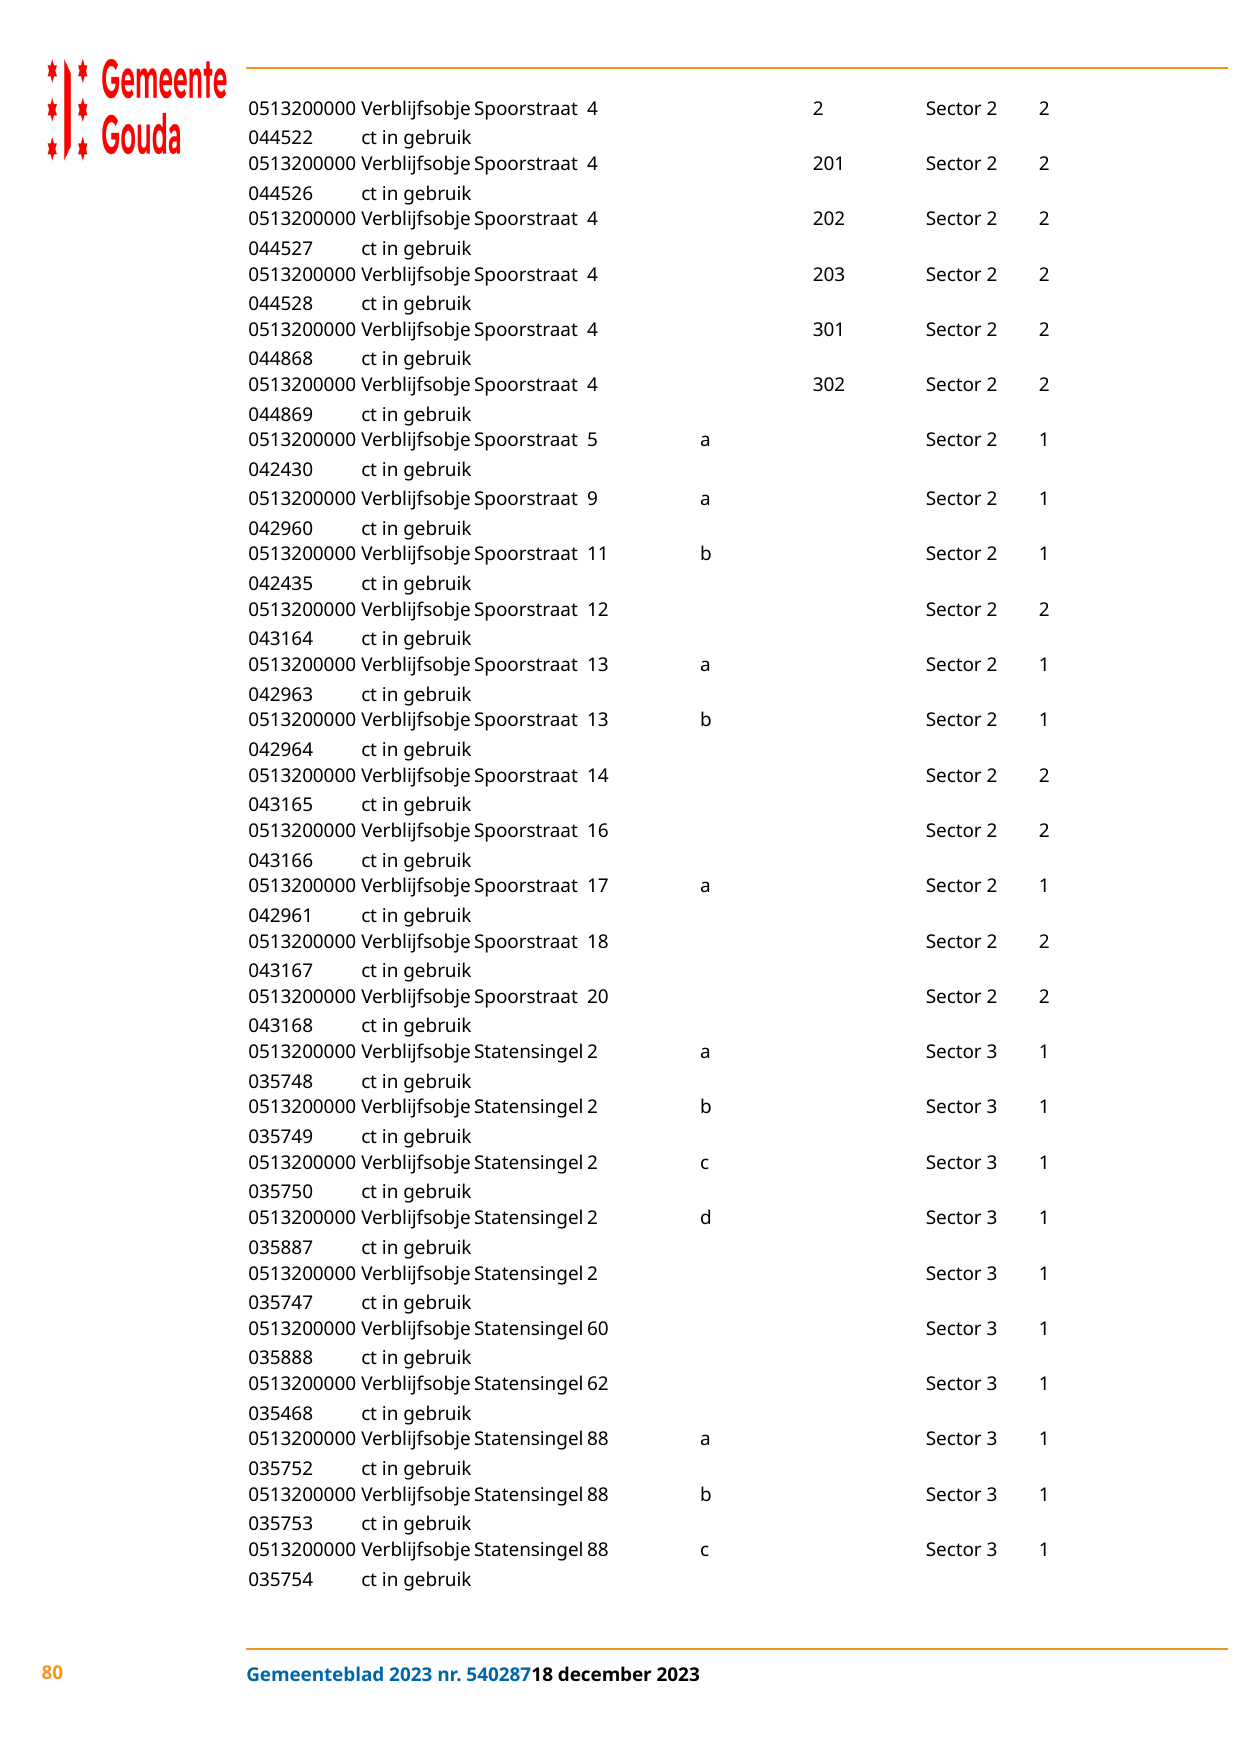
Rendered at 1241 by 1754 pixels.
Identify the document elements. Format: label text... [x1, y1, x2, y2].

table_cell Verblijfsobject in gebruik [361, 707, 474, 762]
table_cell 203 [813, 261, 926, 316]
table_cell [700, 261, 813, 316]
table_cell 0513200000042961 [248, 873, 361, 928]
table_cell [700, 1370, 813, 1426]
table_cell Sector 2 [926, 873, 1038, 928]
table_cell 13 [587, 651, 700, 707]
table_cell 1 [1039, 541, 1152, 596]
table_cell Spoorstraat [474, 928, 587, 983]
table_cell Verblijfsobject in gebruik [361, 95, 474, 150]
table_cell Verblijfsobject in gebruik [361, 1370, 474, 1426]
table_cell 1 [1039, 651, 1152, 707]
table_cell Sector 2 [926, 651, 1038, 707]
table_cell Verblijfsobject in gebruik [361, 261, 474, 316]
table_cell 1 [1039, 1260, 1152, 1315]
table_header 0513200000042960 [248, 485, 361, 541]
table_cell 2 [1039, 983, 1152, 1038]
table_cell c [700, 1536, 813, 1592]
table_cell 1 [1039, 1481, 1152, 1536]
table_cell Verblijfsobject in gebruik [361, 427, 474, 482]
table_cell Spoorstraat [474, 95, 587, 150]
table_cell 12 [587, 596, 700, 651]
table_cell [700, 596, 813, 651]
table_cell 2 [1039, 205, 1152, 261]
table_cell [700, 983, 813, 1038]
table_cell [813, 1149, 926, 1204]
table_cell 0513200000043167 [248, 928, 361, 983]
table_cell [813, 762, 926, 817]
table_cell [700, 316, 813, 371]
table_cell Spoorstraat [474, 150, 587, 205]
table_cell 0513200000043164 [248, 596, 361, 651]
table_cell 0513200000043168 [248, 983, 361, 1038]
table_cell Sector 2 [926, 817, 1038, 872]
table_cell b [700, 541, 813, 596]
table_cell 1 [1039, 1370, 1152, 1426]
table_cell [813, 1204, 926, 1260]
table_cell Spoorstraat [474, 817, 587, 872]
table_cell b [700, 1094, 813, 1149]
table_cell Spoorstraat [474, 541, 587, 596]
table_cell 2 [1039, 371, 1152, 427]
table_cell Sector 2 [926, 205, 1038, 261]
table_cell 201 [813, 150, 926, 205]
table_cell 0513200000035754 [248, 1536, 361, 1592]
table_cell Sector 2 [926, 427, 1038, 482]
table_cell [813, 541, 926, 596]
table_cell Verblijfsobject in gebruik [361, 817, 474, 872]
table_cell Statensingel [474, 1315, 587, 1370]
table_cell Verblijfsobject in gebruik [361, 1536, 474, 1592]
table_cell [813, 928, 926, 983]
table_cell [700, 1260, 813, 1315]
table_cell [700, 762, 813, 817]
table_cell Sector 2 [926, 541, 1038, 596]
table_cell 4 [587, 95, 700, 150]
table_cell Verblijfsobject in gebruik [361, 1039, 474, 1094]
table_cell 0513200000042430 [248, 427, 361, 482]
table_cell Verblijfsobject in gebruik [361, 1094, 474, 1149]
table_cell Sector 2 [926, 596, 1038, 651]
table_cell 301 [813, 316, 926, 371]
table_cell Spoorstraat [474, 427, 587, 482]
table_cell 1 [1039, 1536, 1152, 1592]
table_cell 14 [587, 762, 700, 817]
table_cell 0513200000035749 [248, 1094, 361, 1149]
table_cell 0513200000044526 [248, 150, 361, 205]
table_cell 0513200000044869 [248, 371, 361, 427]
table_cell Statensingel [474, 1094, 587, 1149]
table_cell Sector 3 [926, 1426, 1038, 1481]
table_cell 2 [1039, 596, 1152, 651]
table_cell [813, 596, 926, 651]
table_cell Sector 3 [926, 1536, 1038, 1592]
table_cell 1 [1039, 707, 1152, 762]
table_cell Verblijfsobject in gebruik [361, 1426, 474, 1481]
table_cell Verblijfsobject in gebruik [361, 596, 474, 651]
table_cell [813, 427, 926, 482]
table_cell 4 [587, 316, 700, 371]
table_cell 0513200000043165 [248, 762, 361, 817]
table_cell [700, 150, 813, 205]
table_cell 1 [1039, 1039, 1152, 1094]
table_cell Verblijfsobject in gebruik [361, 762, 474, 817]
table_cell Spoorstraat [474, 371, 587, 427]
table_cell 0513200000035887 [248, 1204, 361, 1260]
table_cell 2 [587, 1204, 700, 1260]
table_cell 4 [587, 205, 700, 261]
table_cell [813, 1094, 926, 1149]
table_cell Sector 2 [926, 762, 1038, 817]
table_cell Statensingel [474, 1149, 587, 1204]
table_cell 1 [1039, 1426, 1152, 1481]
table_cell [813, 817, 926, 872]
table_cell 202 [813, 205, 926, 261]
table_cell Sector 2 [926, 261, 1038, 316]
table_cell 13 [587, 707, 700, 762]
table_cell [813, 873, 926, 928]
table_cell 0513200000042963 [248, 651, 361, 707]
table_cell Spoorstraat [474, 205, 587, 261]
table_cell [700, 205, 813, 261]
table_cell 2 [587, 1039, 700, 1094]
table_cell Spoorstraat [474, 983, 587, 1038]
table_cell Statensingel [474, 1260, 587, 1315]
table_cell 18 [587, 928, 700, 983]
table_cell a [700, 427, 813, 482]
table_cell [813, 1315, 926, 1370]
table_cell [813, 1370, 926, 1426]
table_cell Verblijfsobject in gebruik [361, 1149, 474, 1204]
table_cell 2 [813, 95, 926, 150]
table_cell Sector 3 [926, 1315, 1038, 1370]
table_cell [700, 95, 813, 150]
table_cell 4 [587, 150, 700, 205]
table_cell 17 [587, 873, 700, 928]
table_cell 0513200000035888 [248, 1315, 361, 1370]
table_cell 2 [587, 1094, 700, 1149]
table_cell 2 [1039, 817, 1152, 872]
picture [41, 47, 231, 172]
table_cell 0513200000043166 [248, 817, 361, 872]
table_cell 88 [587, 1536, 700, 1592]
table_header Verblijfsobject in gebruik [361, 485, 474, 541]
table_cell Sector 3 [926, 1094, 1038, 1149]
table_header Spoorstraat [474, 485, 587, 541]
table_cell 0513200000044528 [248, 261, 361, 316]
table_cell 1 [1039, 1204, 1152, 1260]
table_cell Spoorstraat [474, 651, 587, 707]
table_cell Statensingel [474, 1481, 587, 1536]
table_cell a [700, 873, 813, 928]
table_cell [813, 707, 926, 762]
table_cell 1 [1039, 427, 1152, 482]
table_cell Sector 2 [926, 150, 1038, 205]
table_cell Statensingel [474, 1426, 587, 1481]
table_cell 4 [587, 371, 700, 427]
table_cell Verblijfsobject in gebruik [361, 150, 474, 205]
table_cell Verblijfsobject in gebruik [361, 371, 474, 427]
table_cell 88 [587, 1426, 700, 1481]
table_cell Verblijfsobject in gebruik [361, 928, 474, 983]
table_cell 2 [587, 1260, 700, 1315]
table_cell a [700, 651, 813, 707]
table_cell 16 [587, 817, 700, 872]
table_cell [813, 1426, 926, 1481]
table_cell 1 [1039, 1149, 1152, 1204]
table_cell 5 [587, 427, 700, 482]
table_cell 0513200000042964 [248, 707, 361, 762]
table_cell 1 [1039, 1315, 1152, 1370]
table_cell Verblijfsobject in gebruik [361, 316, 474, 371]
table_cell 302 [813, 371, 926, 427]
table_cell Sector 2 [926, 371, 1038, 427]
table_cell [813, 983, 926, 1038]
table_cell [813, 1039, 926, 1094]
table_cell b [700, 707, 813, 762]
table_cell Spoorstraat [474, 596, 587, 651]
table_cell 11 [587, 541, 700, 596]
table_cell Sector 3 [926, 1481, 1038, 1536]
table_cell Spoorstraat [474, 707, 587, 762]
table_cell a [700, 1426, 813, 1481]
table_header Sector 2 [926, 485, 1038, 541]
table_cell [813, 1260, 926, 1315]
table_cell 20 [587, 983, 700, 1038]
table_cell d [700, 1204, 813, 1260]
table_cell 0513200000042435 [248, 541, 361, 596]
table_cell Sector 2 [926, 95, 1038, 150]
table_cell Sector 3 [926, 1039, 1038, 1094]
table_cell Sector 2 [926, 707, 1038, 762]
table_cell Statensingel [474, 1039, 587, 1094]
table_cell 88 [587, 1481, 700, 1536]
table_cell Verblijfsobject in gebruik [361, 873, 474, 928]
table_cell 1 [1039, 1094, 1152, 1149]
table_cell [700, 371, 813, 427]
table_cell Spoorstraat [474, 873, 587, 928]
table_cell 2 [1039, 95, 1152, 150]
table_cell Verblijfsobject in gebruik [361, 1481, 474, 1536]
table_cell Sector 3 [926, 1149, 1038, 1204]
table_header [813, 485, 926, 541]
table_cell Verblijfsobject in gebruik [361, 205, 474, 261]
table_cell [700, 1315, 813, 1370]
table_cell 2 [587, 1149, 700, 1204]
table_cell Sector 2 [926, 316, 1038, 371]
table_cell Statensingel [474, 1536, 587, 1592]
table_cell Verblijfsobject in gebruik [361, 541, 474, 596]
table_cell 0513200000044868 [248, 316, 361, 371]
table_cell 4 [587, 261, 700, 316]
table_header 9 [587, 485, 700, 541]
table_cell 0513200000035468 [248, 1370, 361, 1426]
table_cell a [700, 1039, 813, 1094]
table_cell Sector 3 [926, 1260, 1038, 1315]
table_cell [700, 817, 813, 872]
table_cell Statensingel [474, 1204, 587, 1260]
table_cell Sector 2 [926, 928, 1038, 983]
table_cell Sector 3 [926, 1204, 1038, 1260]
table_cell 0513200000044522 [248, 95, 361, 150]
table_cell 0513200000035747 [248, 1260, 361, 1315]
table_cell Verblijfsobject in gebruik [361, 1315, 474, 1370]
table_header a [700, 485, 813, 541]
table_cell Verblijfsobject in gebruik [361, 651, 474, 707]
table_cell Spoorstraat [474, 762, 587, 817]
table_cell 0513200000035752 [248, 1426, 361, 1481]
table_cell [813, 1536, 926, 1592]
table_header 1 [1039, 485, 1152, 541]
table_cell 60 [587, 1315, 700, 1370]
table_cell c [700, 1149, 813, 1204]
table_cell 2 [1039, 150, 1152, 205]
table_cell 0513200000035748 [248, 1039, 361, 1094]
table_cell 2 [1039, 316, 1152, 371]
table_cell 62 [587, 1370, 700, 1426]
table_cell Verblijfsobject in gebruik [361, 1260, 474, 1315]
table_cell 0513200000044527 [248, 205, 361, 261]
table_cell 0513200000035753 [248, 1481, 361, 1536]
table_cell [813, 1481, 926, 1536]
table_cell [700, 928, 813, 983]
table_cell 1 [1039, 873, 1152, 928]
table_cell Statensingel [474, 1370, 587, 1426]
table_cell 0513200000035750 [248, 1149, 361, 1204]
table_cell Spoorstraat [474, 261, 587, 316]
table_cell b [700, 1481, 813, 1536]
table_cell 2 [1039, 261, 1152, 316]
table_cell Verblijfsobject in gebruik [361, 1204, 474, 1260]
table_cell [813, 651, 926, 707]
table_cell 2 [1039, 762, 1152, 817]
table_cell Spoorstraat [474, 316, 587, 371]
table_cell 2 [1039, 928, 1152, 983]
table_cell Sector 3 [926, 1370, 1038, 1426]
table_cell Sector 2 [926, 983, 1038, 1038]
table_cell Verblijfsobject in gebruik [361, 983, 474, 1038]
